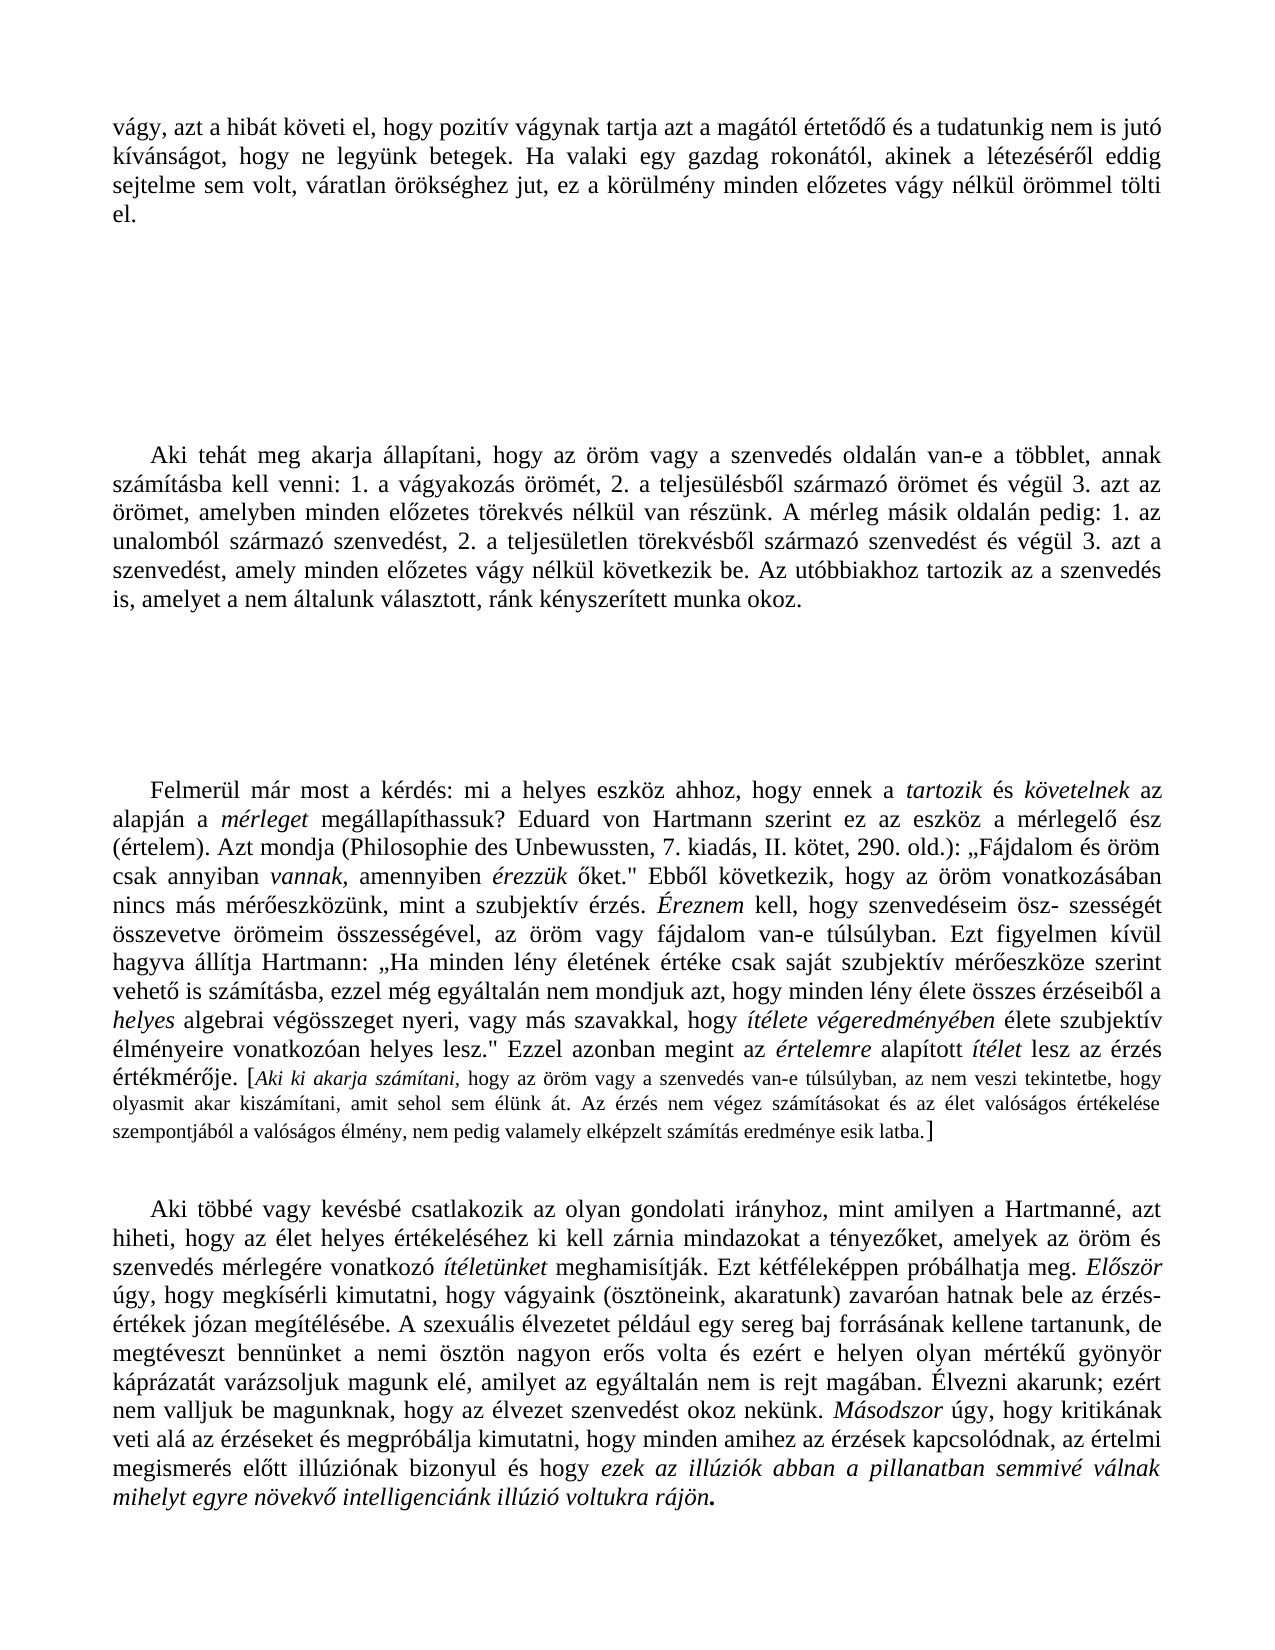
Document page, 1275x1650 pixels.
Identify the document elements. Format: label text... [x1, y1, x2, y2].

text Aki többé vagy kevésbé csatlakozik az olyan gondolati irányhoz, mint amilyen a Hartmanné, azt hiheti, hogy az élet helyes értékeléséhez ki kell zárnia mindazokat a tényezőket, amelyek az öröm és szenvedés mérlegére vonatkozó ítéletünket meghamisítják. Ezt kétféleképpen próbálhatja meg. Először úgy, hogy megkísérli kimutatni, hogy vágyaink (ösztöneink, akaratunk) zavaróan hatnak bele az érzés-értékek józan megítélésébe. A szexuális élvezetet például egy sereg baj forrásának kellene tartanunk, de megtéveszt bennünket a nemi ösztön nagyon erős volta és ezért e helyen olyan mértékű gyönyör káprázatát varázsoljuk magunk elé, amilyet az egyáltalán nem is rejt magában. Élvezni akarunk; ezért nem valljuk be magunknak, hogy az élvezet szenvedést okoz nekünk. Másodszor úgy, hogy kritikának veti alá az érzéseket és megpróbálja kimutatni, hogy minden amihez az érzések kapcsolódnak, az értelmi megismerés előtt illúziónak bizonyul és hogy ezek az illúziók abban a pillanatban semmivé válnak mihelyt egyre növekvő intelligenciánk illúzió voltukra rájön. [112, 1194, 1162, 1510]
text vágy, azt a hibát követi el, hogy pozitív vágynak tartja azt a magától értetődő és a tudatunkig nem is jutó kívánságot, hogy ne legyünk betegek. Ha valaki egy gazdag rokonától, akinek a létezéséről eddig sejtelme sem volt, váratlan örökséghez jut, ez a körülmény minden előzetes vágy nélkül örömmel tölti el. [112, 112, 1162, 227]
text Felmerül már most a kérdés: mi a helyes eszköz ahhoz, hogy ennek a tartozik és követelnek az alapján a mérleget megállapíthassuk? Eduard von Hartmann szerint ez az eszköz a mérlegelő ész (értelem). Azt mondja (Philosophie des Unbewussten, 7. kiadás, II. kötet, 290. old.): „Fájdalom és öröm csak annyiban vannak, amennyiben érezzük őket." Ebből következik, hogy az öröm vonatkozásában nincs más mérőeszközünk, mint a szubjektív érzés. Éreznem kell, hogy szenvedéseim ösz- szességét összevetve örömeim összességével, az öröm vagy fájdalom van-e túlsúlyban. Ezt figyelmen kívül hagyva állítja Hartmann: „Ha minden lény életének értéke csak saját szubjektív mérőeszköze szerint vehető is számításba, ezzel még egyáltalán nem mondjuk azt, hogy minden lény élete összes érzéseiből a helyes algebrai végösszeget nyeri, vagy más szavakkal, hogy ítélete végeredményében élete szubjektív élményeire vonatkozóan helyes lesz." Ezzel azonban megint az értelemre alapított ítélet lesz az érzés értékmérője. [Aki ki akarja számítani, hogy az öröm vagy a szenvedés van-e túlsúlyban, az nem veszi tekintetbe, hogy olyasmit akar kiszámítani, amit sehol sem élünk át. Az érzés nem végez számításokat és az élet valóságos értékelése szempontjából a valóságos élmény, nem pedig valamely elképzelt számítás eredménye esik latba.] [112, 775, 1162, 1144]
text Aki tehát meg akarja állapítani, hogy az öröm vagy a szenvedés oldalán van-e a többlet, annak számításba kell venni: 1. a vágyakozás örömét, 2. a teljesülésből származó örömet és végül 3. azt az örömet, amelyben minden előzetes törekvés nélkül van részünk. A mérleg másik oldalán pedig: 1. az unalomból származó szenvedést, 2. a teljesületlen törekvésből származó szenvedést és végül 3. azt a szenvedést, amely minden előzetes vágy nélkül következik be. Az utóbbiakhoz tartozik az a szenvedés is, amelyet a nem általunk választott, ránk kényszerített munka okoz. [112, 440, 1162, 612]
